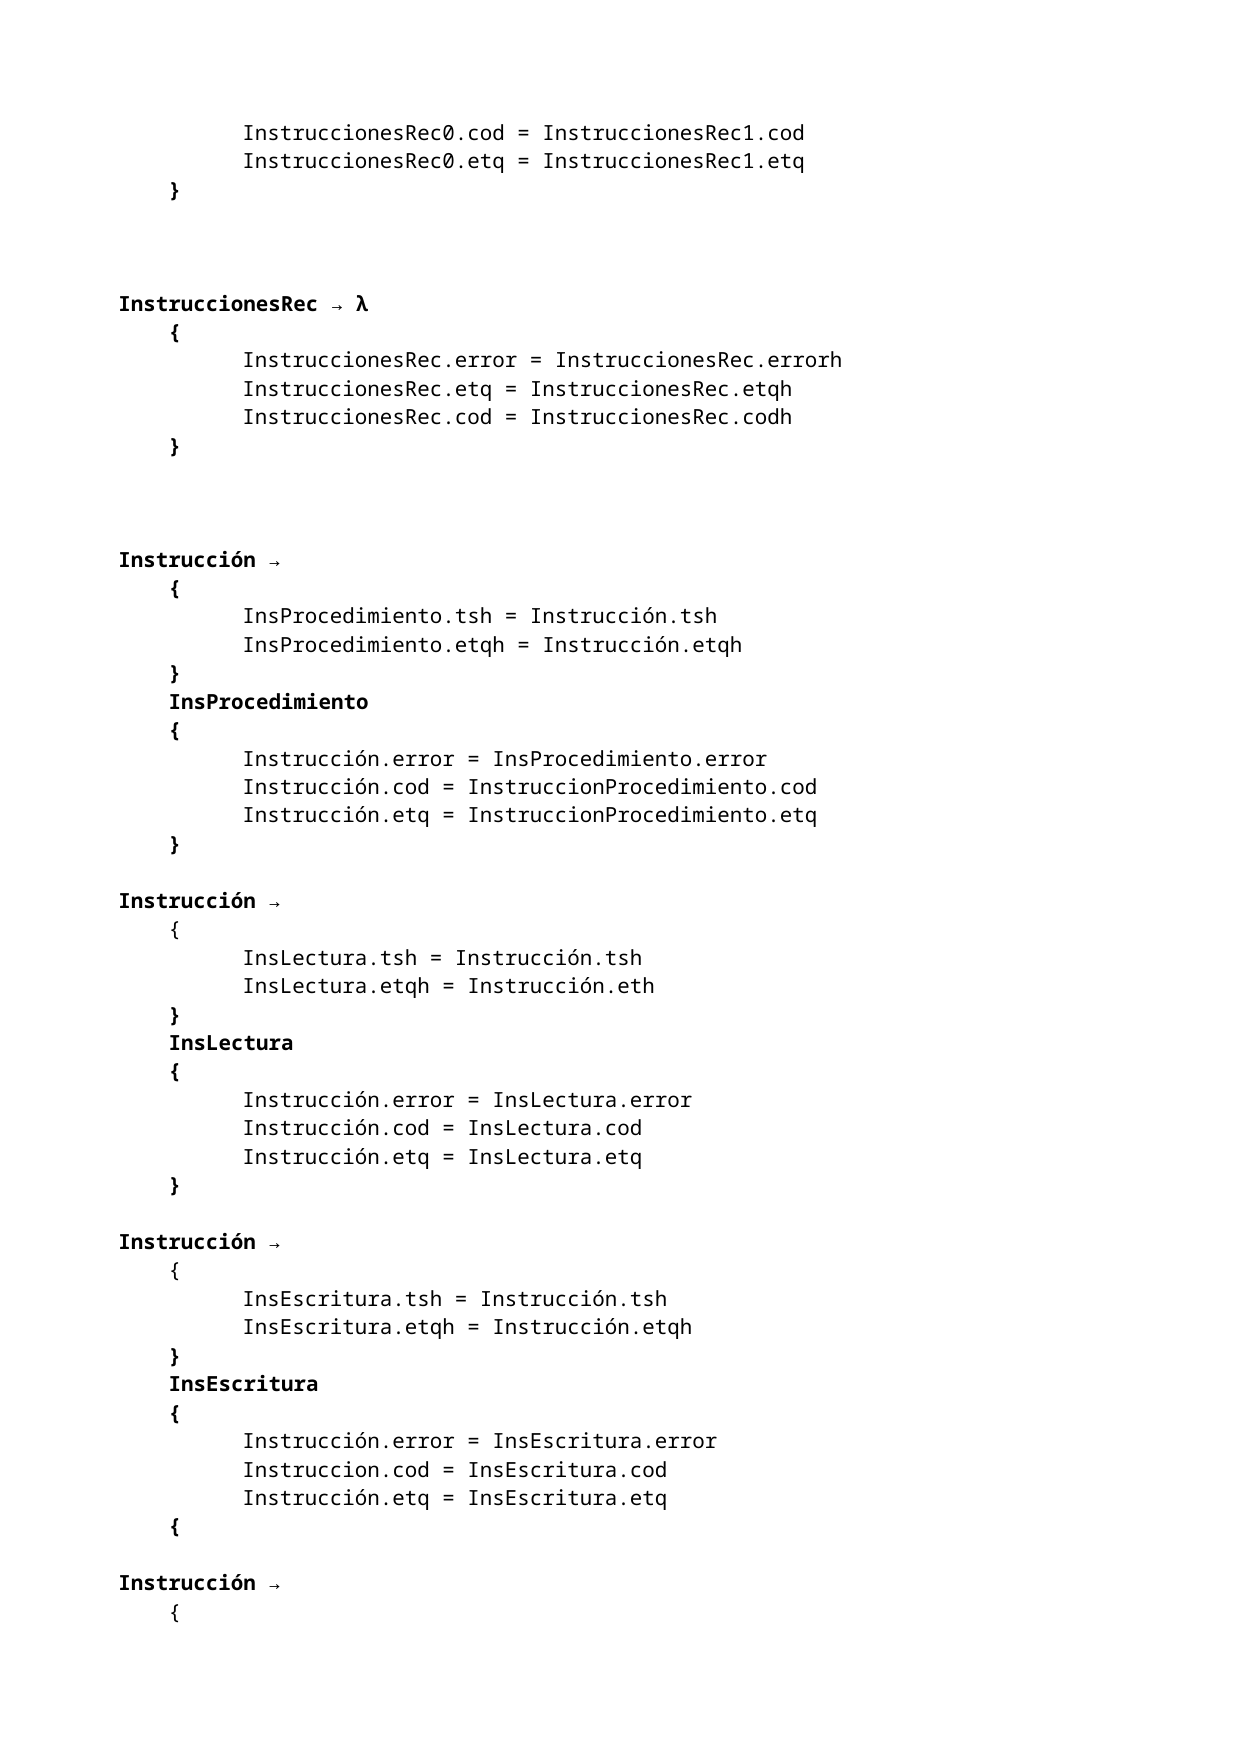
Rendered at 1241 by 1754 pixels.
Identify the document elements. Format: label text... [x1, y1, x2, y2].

text } [168, 1000, 1122, 1028]
text InsProcedimiento.etqh = Instrucción.etqh [168, 630, 1122, 658]
text Instrucción → [118, 1568, 1122, 1597]
text Instrucción → [118, 886, 1122, 914]
text InsEscritura.etqh = Instrucción.etqh [168, 1312, 1122, 1341]
text InstruccionesRec.etq = InstruccionesRec.etqh [168, 374, 1122, 402]
text { [168, 715, 1122, 744]
text { [168, 317, 1122, 346]
text InsEscritura.tsh = Instrucción.tsh [168, 1284, 1122, 1312]
text Instrucción.etq = InsEscritura.etq [168, 1483, 1122, 1512]
text { [168, 1398, 1122, 1426]
text Instrucción.cod = InsLectura.cod [168, 1113, 1122, 1142]
text { [168, 1057, 1122, 1085]
text { [168, 1512, 1122, 1540]
text Instrucción → [118, 545, 1122, 573]
text InstruccionesRec.cod = InstruccionesRec.codh [168, 402, 1122, 431]
text InstruccionesRec → λ [118, 289, 1122, 317]
text Instrucción.cod = InstruccionProcedimiento.cod [168, 772, 1122, 801]
text InstruccionesRec0.etq = InstruccionesRec1.etq [168, 147, 1122, 175]
text } [168, 175, 1122, 203]
text Instrucción → [118, 1227, 1122, 1256]
text Instrucción.error = InsProcedimiento.error [168, 744, 1122, 772]
text } [168, 1170, 1122, 1199]
text InsLectura.etqh = Instrucción.eth [168, 971, 1122, 1000]
text InsLectura [168, 1028, 1122, 1057]
text Instrucción.error = InsEscritura.error [168, 1426, 1122, 1455]
text } [168, 431, 1122, 459]
text Instrucción.error = InsLectura.error [168, 1085, 1122, 1113]
text InsProcedimiento.tsh = Instrucción.tsh [168, 602, 1122, 630]
text { [168, 1597, 1122, 1625]
text { [168, 573, 1122, 602]
text InsProcedimiento [168, 687, 1122, 715]
text InsLectura.tsh = Instrucción.tsh [168, 943, 1122, 971]
text InstruccionesRec0.cod = InstruccionesRec1.cod [168, 118, 1122, 147]
text } [168, 1341, 1122, 1369]
text } [168, 829, 1122, 857]
text Instrucción.etq = InsLectura.etq [168, 1142, 1122, 1170]
text InsEscritura [168, 1369, 1122, 1398]
text } [168, 658, 1122, 687]
text { [168, 1256, 1122, 1284]
text Instruccion.cod = InsEscritura.cod [168, 1455, 1122, 1483]
text Instrucción.etq = InstruccionProcedimiento.etq [168, 801, 1122, 829]
text InstruccionesRec.error = InstruccionesRec.errorh [168, 346, 1122, 374]
text { [168, 914, 1122, 943]
